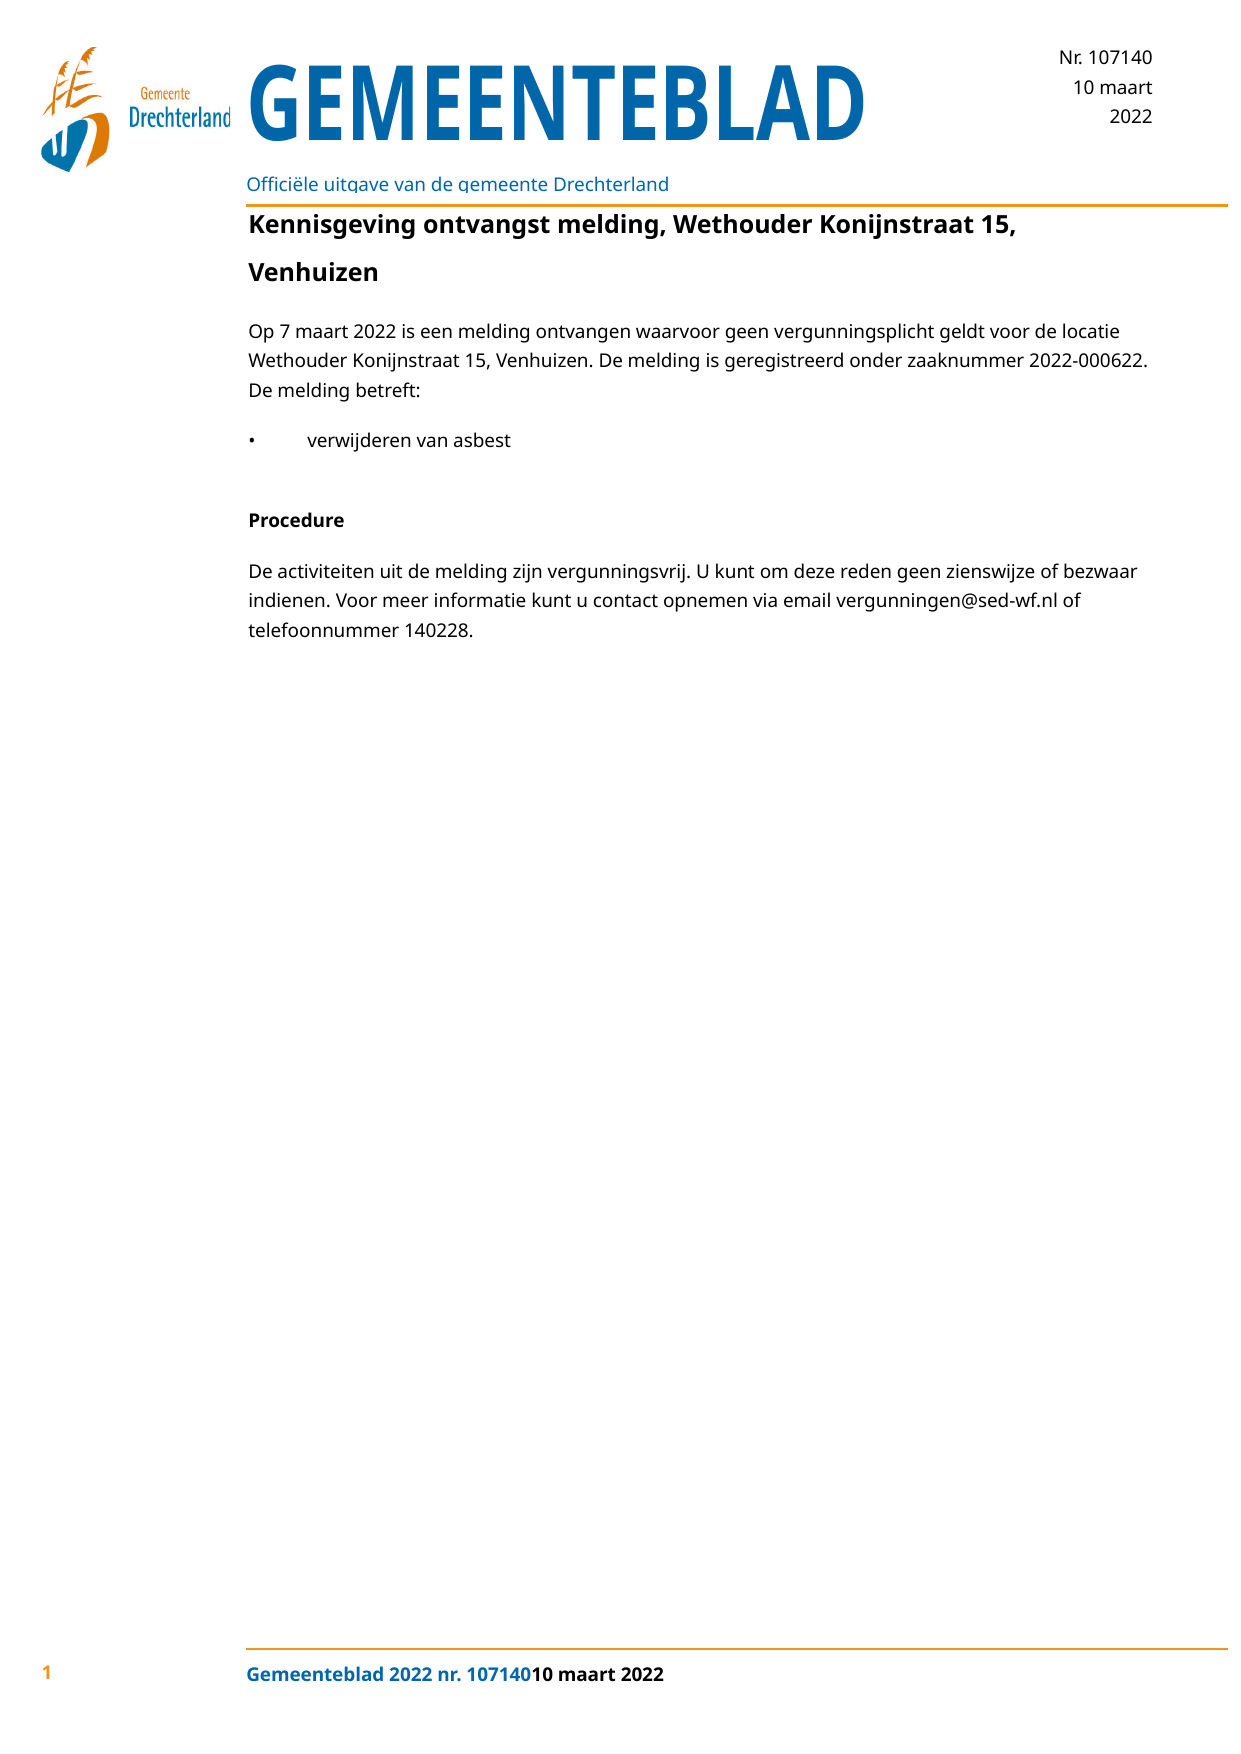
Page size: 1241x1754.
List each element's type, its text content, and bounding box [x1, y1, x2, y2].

picture [41, 47, 231, 172]
text Op 7 maart 2022 is een melding ontvangen waarvoor geen vergunningsplicht geldt voor de locatie Wethouder Konijnstraat 15, Venhuizen. De melding is geregistreerd onder zaaknummer 2022-000622. De melding betreft: [248, 318, 1152, 403]
text Procedure [248, 507, 1152, 533]
picture [226, 115, 231, 124]
text De activiteiten uit de melding zijn vergunningsvrij. U kunt om deze reden geen zienswijze of bezwaar indienen. Voor meer informatie kunt u contact opnemen via email vergunningen@sed-wf.nl of telefoonnummer 140228. [248, 558, 1152, 643]
list verwijderen van asbest [248, 427, 1152, 453]
text Kennisgeving ontvangst melding, Wethouder Konijnstraat 15, Venhuizen [248, 207, 1152, 288]
picture [41, 158, 64, 172]
